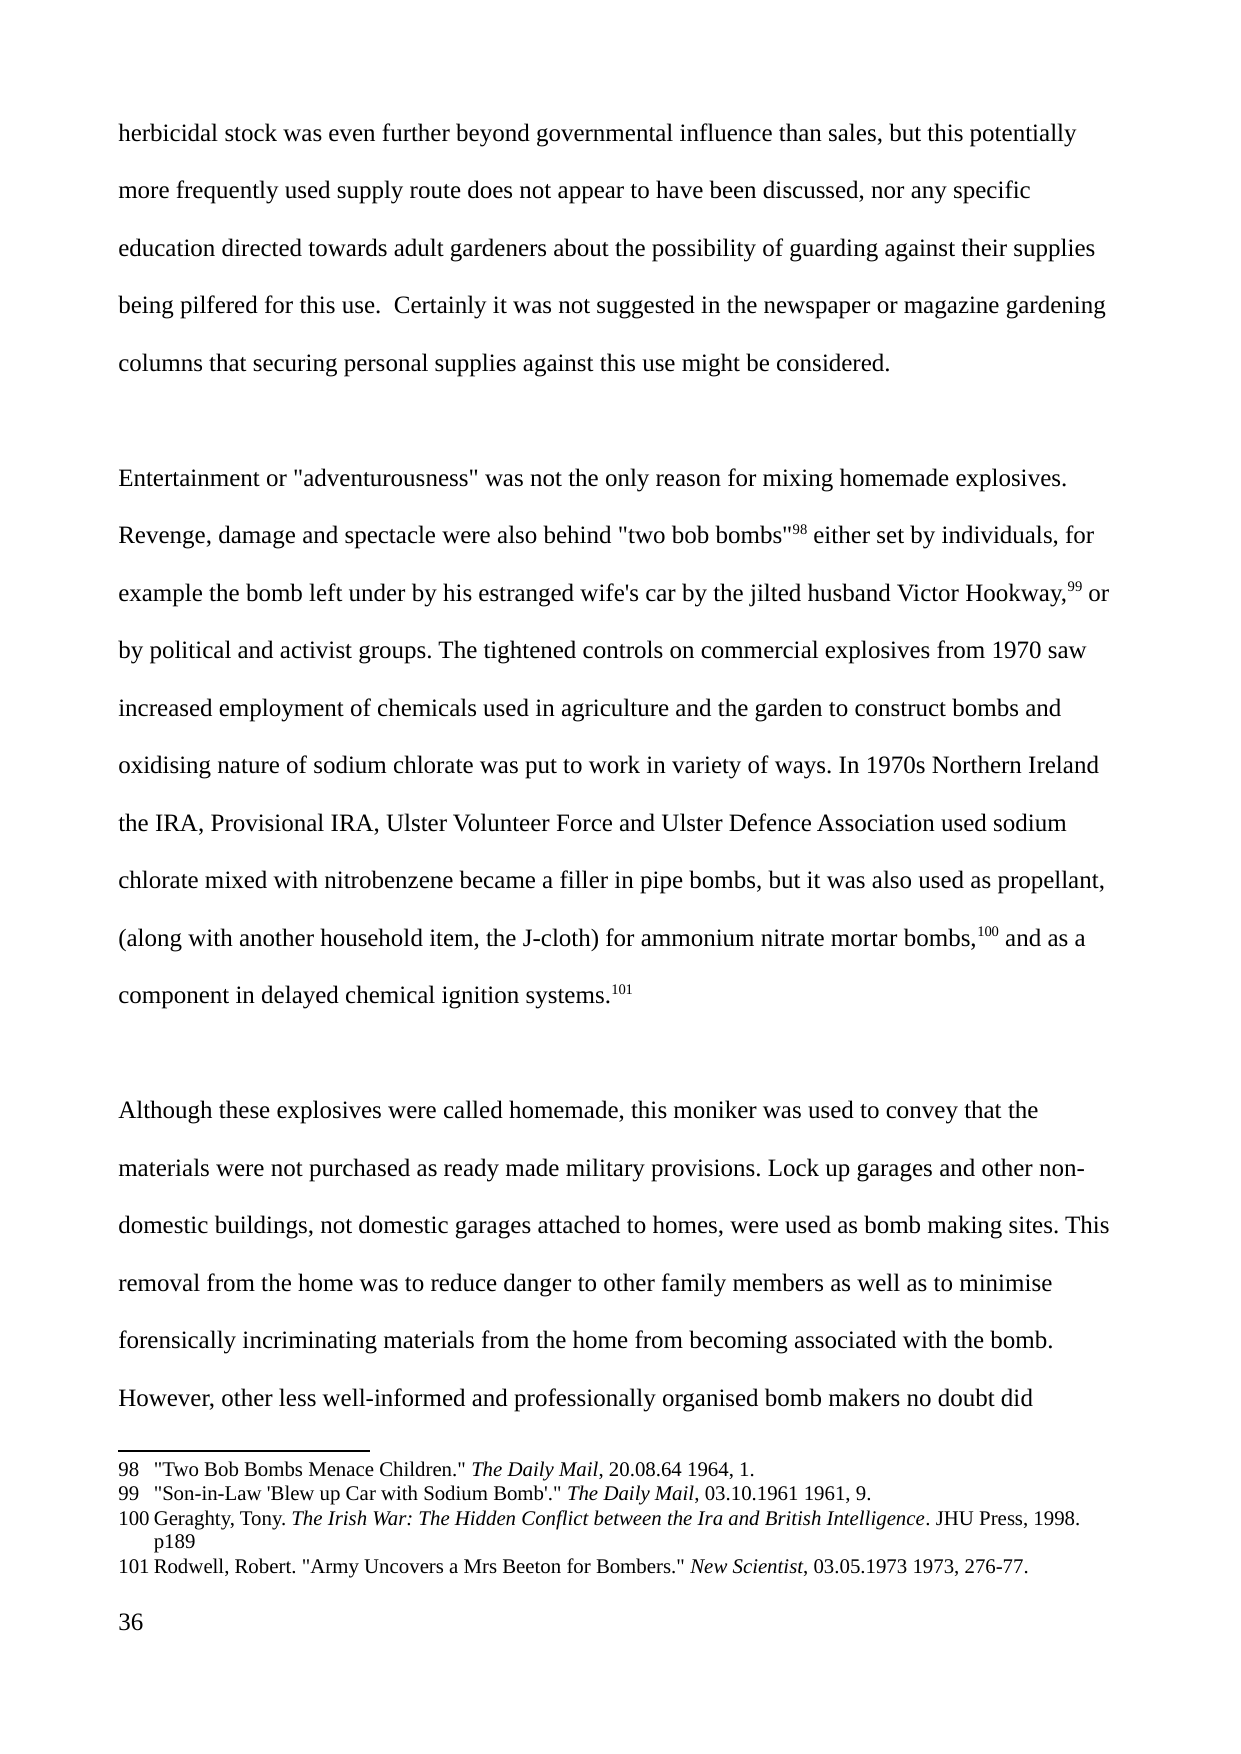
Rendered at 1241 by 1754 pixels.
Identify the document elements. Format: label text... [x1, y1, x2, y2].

text Rodwell, Robert. "Army Uncovers a Mrs Beeton for Bombers." New Scientist, 03.05.1973 1973, 276-77. [118, 1553, 1122, 1578]
text Entertainment or "adventurousness" was not the only reason for mixing homemade explosives. Revenge, damage and spectacle were also behind "two bob bombs" either set by individuals, for example the bomb left under by his estranged wife's car by the jilted husband Victor Hookway, or by political and activist groups. The tightened controls on commercial explosives from 1970 saw increased employment of chemicals used in agriculture and the garden to construct bombs and oxidising nature of sodium chlorate was put to work in variety of ways. In 1970s Northern Ireland the IRA, Provisional IRA, Ulster Volunteer Force and Ulster Defence Association used sodium chlorate mixed with nitrobenzene became a filler in pipe bombs, but it was also used as propellant, (along with another household item, the J-cloth) for ammonium nitrate mortar bombs, and as a component in delayed chemical ignition systems. [118, 463, 1122, 1009]
text "Son-in-Law 'Blew up Car with Sodium Bomb'." The Daily Mail, 03.10.1961 1961, 9. [118, 1481, 1122, 1505]
text herbicidal stock was even further beyond governmental influence than sales, but this potentially more frequently used supply route does not appear to have been discussed, nor any specific education directed towards adult gardeners about the possibility of guarding against their supplies being pilfered for this use. Certainly it was not suggested in the newspaper or magazine gardening columns that securing personal supplies against this use might be considered. [118, 118, 1122, 377]
text Although these explosives were called homemade, this moniker was used to convey that the materials were not purchased as ready made military provisions. Lock up garages and other non-domestic buildings, not domestic garages attached to homes, were used as bomb making sites. This removal from the home was to reduce danger to other family members as well as to minimise forensically incriminating materials from the home from becoming associated with the bomb. However, other less well-informed and professionally organised bomb makers no doubt did [118, 1096, 1122, 1412]
text Geraghty, Tony. The Irish War: The Hidden Conflict between the Ira and British Intelligence. JHU Press, 1998. p189 [118, 1505, 1122, 1553]
text "Two Bob Bombs Menace Children." The Daily Mail, 20.08.64 1964, 1. [118, 1457, 1122, 1481]
